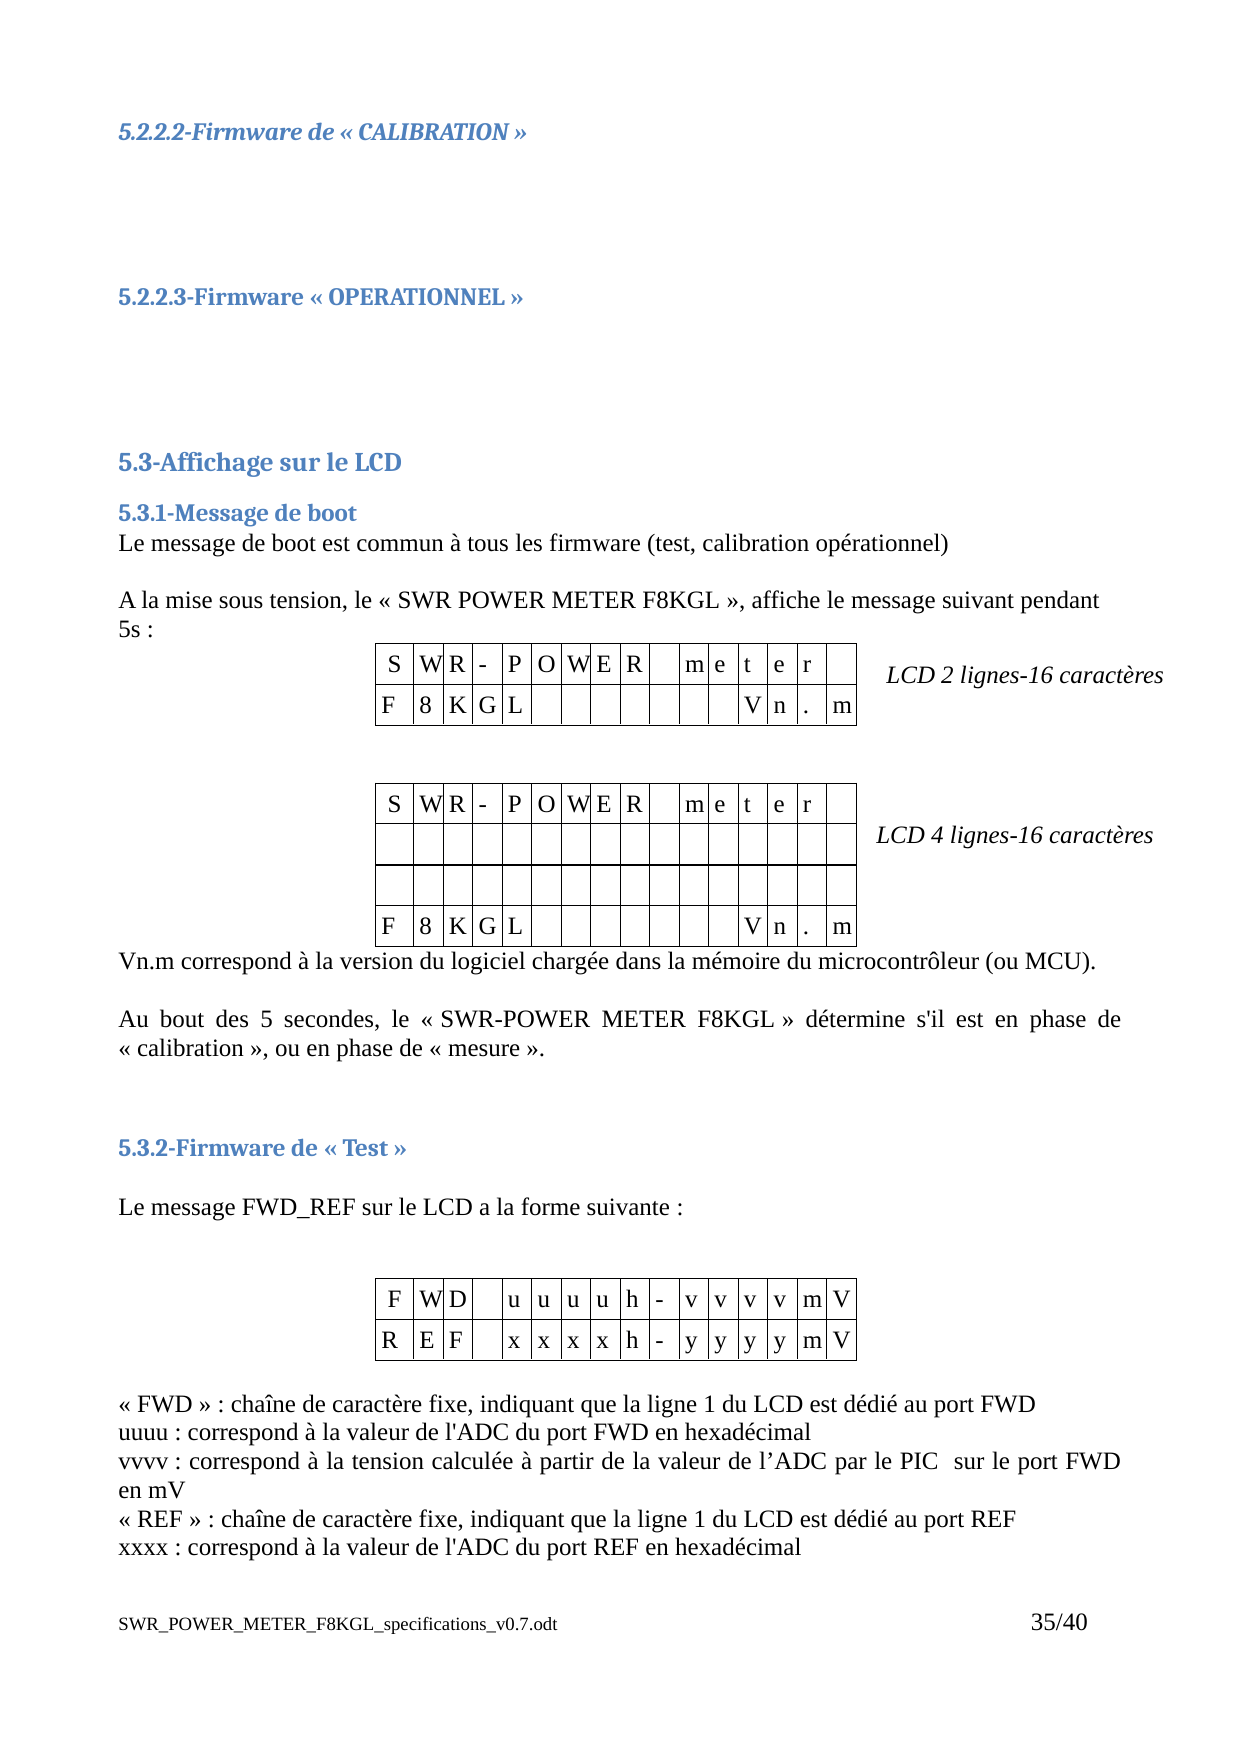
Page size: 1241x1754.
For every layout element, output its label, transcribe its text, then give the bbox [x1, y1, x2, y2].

table_header S [376, 784, 413, 823]
table_cell y [680, 1320, 708, 1359]
table_cell [650, 906, 679, 946]
table_cell 8 [414, 685, 443, 724]
table_cell m [798, 1320, 826, 1359]
table_header u [591, 1279, 620, 1319]
table_cell K [444, 906, 472, 946]
table_header e [709, 644, 738, 684]
table_header [739, 866, 767, 905]
table_header - [473, 644, 502, 684]
table_header - [473, 784, 502, 823]
table_cell E [414, 1320, 443, 1359]
table_cell x [532, 1320, 561, 1359]
table_cell m [827, 906, 856, 946]
text uuuu : correspond à la valeur de l'ADC du port FWD en hexadécimal [118, 1417, 1122, 1446]
table_header r [798, 784, 826, 823]
table_header R [621, 784, 649, 823]
table_header [680, 866, 708, 905]
table_header v [768, 1279, 797, 1319]
table_cell x [503, 1320, 531, 1359]
table_cell [532, 906, 561, 946]
table_header u [532, 1279, 561, 1319]
table_cell m [827, 685, 856, 724]
subtitle 5.3.1-Message de boot [118, 499, 1122, 528]
table_cell [503, 824, 531, 864]
table_header [532, 866, 561, 905]
table_header e [768, 644, 797, 684]
table_header P [503, 644, 531, 684]
table_header [591, 866, 620, 905]
table_cell . [798, 906, 826, 946]
table_cell F [376, 685, 413, 724]
table_cell [650, 685, 679, 724]
table_header W [562, 784, 590, 823]
text Au bout des 5 secondes, le « SWR-POWER METER F8KGL » détermine s'il est en phase de « calibration », ou en phase de « mesure ». [118, 1004, 1122, 1061]
table_header D [444, 1279, 472, 1319]
table_cell [680, 906, 708, 946]
subtitle 5.3.2-Firmware de « Test » [118, 1134, 1122, 1163]
text Le message FWD_REF sur le LCD a la forme suivante : [118, 1192, 1122, 1221]
table_header W [414, 784, 443, 823]
text Le message de boot est commun à tous les firmware (test, calibration opérationnel) [118, 528, 1122, 557]
table_header [650, 644, 679, 684]
text vvvv : correspond à la tension calculée à partir de la valeur de l’ADC par le PIC sur le port FWD en mV [118, 1446, 1122, 1504]
table_header E [591, 644, 620, 684]
table_header E [591, 784, 620, 823]
table_header [444, 866, 472, 905]
table_cell R [376, 1320, 413, 1359]
table_header [650, 866, 679, 905]
table_header t [739, 644, 767, 684]
table_header R [621, 644, 649, 684]
table_cell [621, 824, 649, 864]
table_header - [650, 1279, 679, 1319]
table_header V [827, 1279, 856, 1319]
table_header [376, 866, 413, 905]
table_cell [532, 824, 561, 864]
table_cell - [650, 1320, 679, 1359]
table_header [709, 866, 738, 905]
table_cell L [503, 906, 531, 946]
table_header r [798, 644, 826, 684]
table_header O [532, 784, 561, 823]
table_cell [650, 824, 679, 864]
subtitle 5.2.2.3-Firmware « OPERATIONNEL » [118, 283, 1122, 311]
text « REF » : chaîne de caractère fixe, indiquant que la ligne 1 du LCD est dédié au port REF [118, 1504, 1122, 1532]
table_cell [444, 824, 472, 864]
table_header u [503, 1279, 531, 1319]
table_header [650, 784, 679, 823]
table_cell [709, 685, 738, 724]
table_cell h [621, 1320, 649, 1359]
table_cell y [709, 1320, 738, 1359]
table_header [503, 866, 531, 905]
table_header h [621, 1279, 649, 1319]
text xxxx : correspond à la valeur de l'ADC du port REF en hexadécimal [118, 1532, 1122, 1561]
table_cell x [562, 1320, 590, 1359]
table_cell V [827, 1320, 856, 1359]
table_cell L [503, 685, 531, 724]
table_cell [532, 685, 561, 724]
table_cell [414, 824, 443, 864]
table_cell [739, 824, 767, 864]
table_header O [532, 644, 561, 684]
table_header [768, 866, 797, 905]
table_header R [444, 784, 472, 823]
table_header t [739, 784, 767, 823]
table_cell [591, 685, 620, 724]
table_header R [444, 644, 472, 684]
table_cell K [444, 685, 472, 724]
text « FWD » : chaîne de caractère fixe, indiquant que la ligne 1 du LCD est dédié au port FWD [118, 1389, 1122, 1417]
table_cell [473, 824, 502, 864]
table_cell y [739, 1320, 767, 1359]
table_cell [680, 824, 708, 864]
table_header W [562, 644, 590, 684]
table_header [562, 866, 590, 905]
table_header [621, 866, 649, 905]
table_cell V [739, 906, 767, 946]
table_header m [680, 644, 708, 684]
table_cell n [768, 906, 797, 946]
table_header S [376, 644, 413, 684]
table_header v [709, 1279, 738, 1319]
table_cell [591, 906, 620, 946]
table_cell [562, 824, 590, 864]
table_header [827, 784, 856, 823]
subtitle 5.2.2.2-Firmware de « CALIBRATION » [118, 118, 1122, 147]
table_header v [739, 1279, 767, 1319]
table_cell [709, 824, 738, 864]
table_cell [376, 824, 413, 864]
table_header m [798, 1279, 826, 1319]
table_header W [414, 644, 443, 684]
table_cell [798, 824, 826, 864]
table_cell V [739, 685, 767, 724]
table_cell . [798, 685, 826, 724]
table_header [473, 1279, 502, 1319]
table_header [798, 866, 826, 905]
table_header [827, 644, 856, 684]
table_header F [376, 1279, 413, 1319]
table_header W [414, 1279, 443, 1319]
table_cell [473, 1320, 502, 1359]
table_header v [680, 1279, 708, 1319]
table_header [827, 866, 856, 905]
table_header e [709, 784, 738, 823]
table_cell n [768, 685, 797, 724]
table_cell [680, 685, 708, 724]
table_cell G [473, 685, 502, 724]
table_header P [503, 784, 531, 823]
table_cell G [473, 906, 502, 946]
table_cell y [768, 1320, 797, 1359]
table_cell x [591, 1320, 620, 1359]
table_header m [680, 784, 708, 823]
table_cell [591, 824, 620, 864]
table_cell [562, 906, 590, 946]
text Vn.m correspond à la version du logiciel chargée dans la mémoire du microcontrôleur (ou MCU). [118, 946, 1122, 975]
table_cell [562, 685, 590, 724]
table_cell 8 [414, 906, 443, 946]
table_header [473, 866, 502, 905]
table_cell [827, 824, 856, 864]
table_header u [562, 1279, 590, 1319]
table_header e [768, 784, 797, 823]
subtitle 5.3-Affichage sur le LCD [118, 447, 1122, 478]
table_cell F [376, 906, 413, 946]
table_cell [709, 906, 738, 946]
table_header [414, 866, 443, 905]
table_cell F [444, 1320, 472, 1359]
table_cell [768, 824, 797, 864]
table_cell [621, 906, 649, 946]
table_cell [621, 685, 649, 724]
text A la mise sous tension, le « SWR POWER METER F8KGL », affiche le message suivant pendant 5s : [118, 586, 1122, 643]
